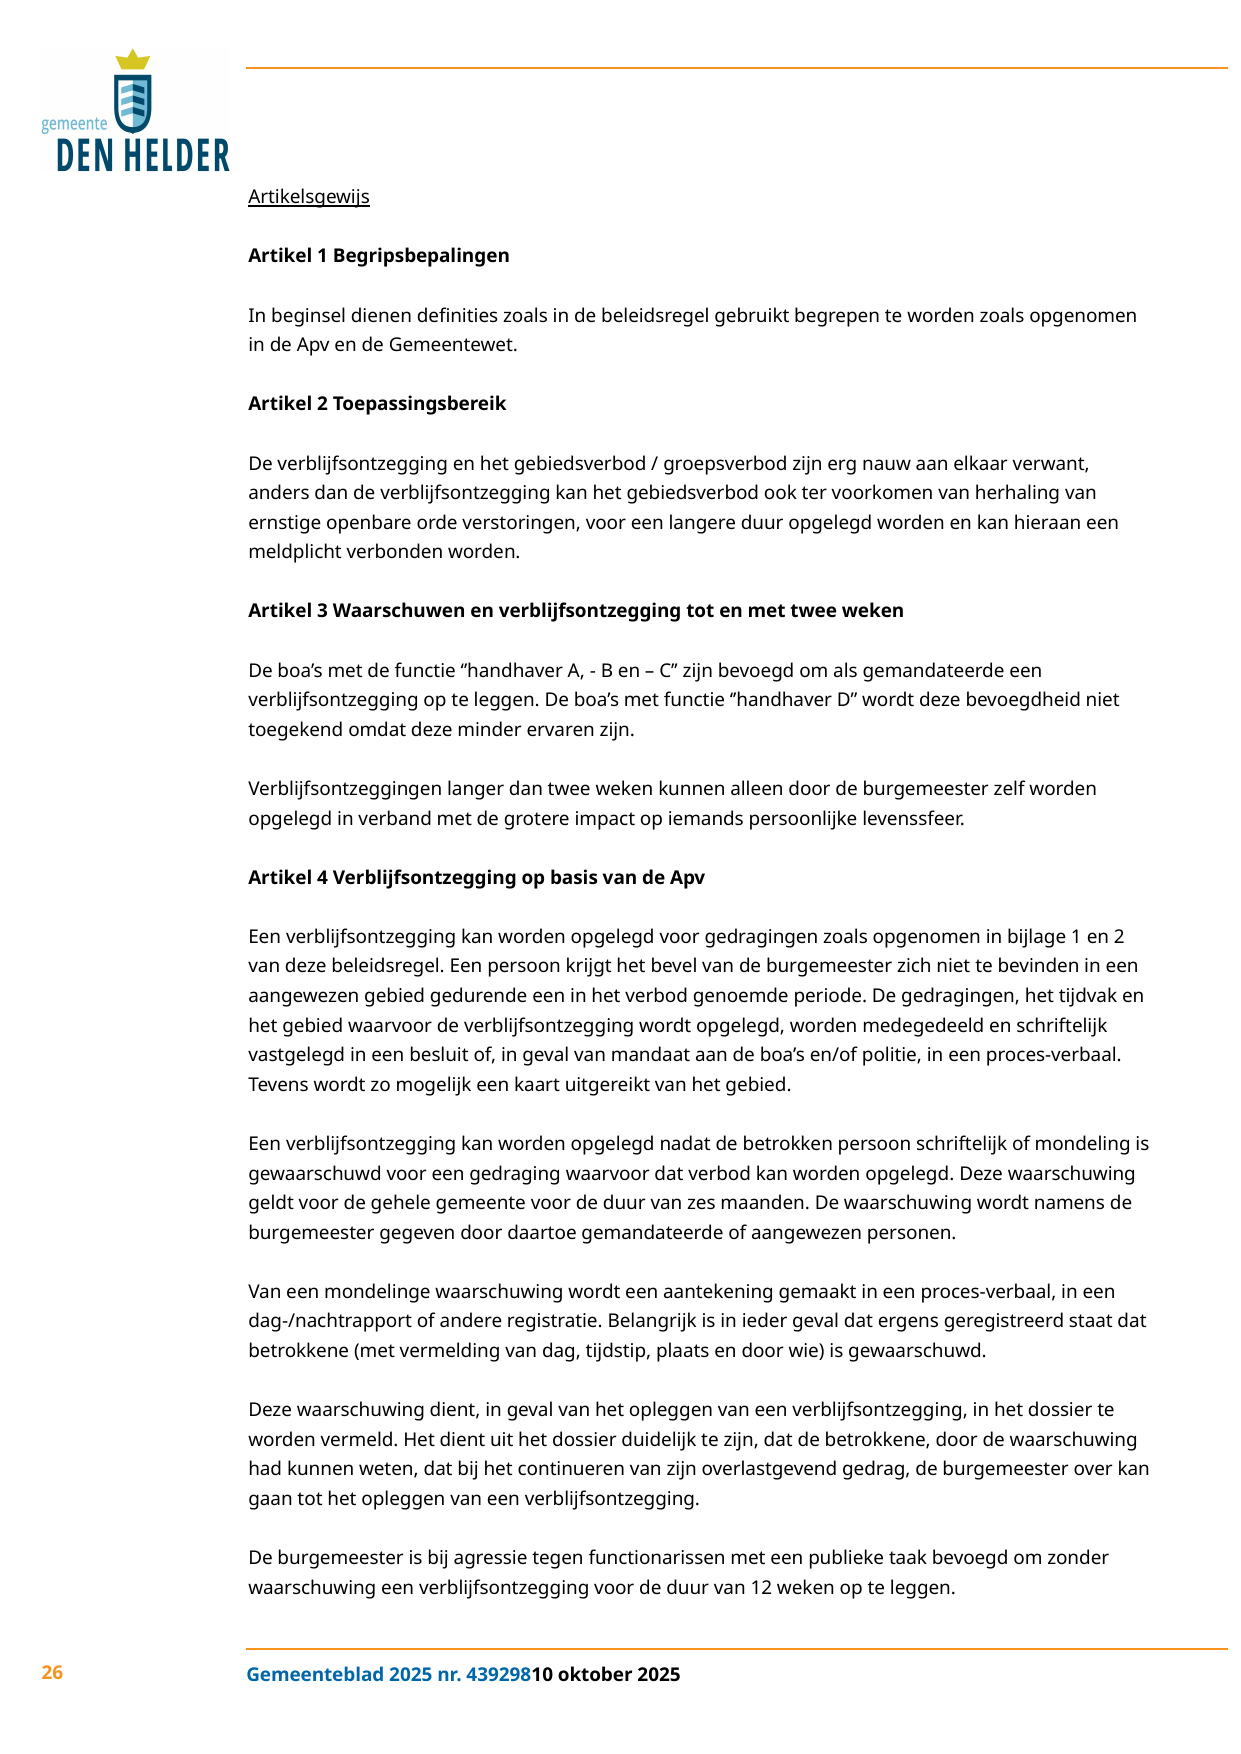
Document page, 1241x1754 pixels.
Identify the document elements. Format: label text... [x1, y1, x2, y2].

text Van een mondelinge waarschuwing wordt een aantekening gemaakt in een proces-verbaal, in een dag-/nachtrapport of andere registratie. Belangrijk is in ieder geval dat ergens geregistreerd staat dat betrokkene (met vermelding van dag, tijdstip, plaats en door wie) is gewaarschuwd. [248, 1278, 1152, 1363]
text Artikelsgewijs [248, 183, 1152, 209]
text Artikel 1 Begripsbepalingen [248, 243, 1152, 268]
text Artikel 3 Waarschuwen en verblijfsontzegging tot en met twee weken [248, 598, 1152, 623]
text De verblijfsontzegging en het gebiedsverbod / groepsverbod zijn erg nauw aan elkaar verwant, anders dan de verblijfsontzegging kan het gebiedsverbod ook ter voorkomen van herhaling van ernstige openbare orde verstoringen, voor een langere duur opgelegd worden en kan hieraan een meldplicht verbonden worden. [248, 450, 1152, 564]
text De burgemeester is bij agressie tegen functionarissen met een publieke taak bevoegd om zonder waarschuwing een verblijfsontzegging voor de duur van 12 weken op te leggen. [248, 1544, 1152, 1600]
picture [220, 160, 224, 172]
text De boa’s met de functie ‘’handhaver A, - B en – C’’ zijn bevoegd om als gemandateerde een verblijfsontzegging op te leggen. De boa’s met functie ‘’handhaver D’’ wordt deze bevoegdheid niet toegekend omdat deze minder ervaren zijn. [248, 657, 1152, 742]
text Een verblijfsontzegging kan worden opgelegd nadat de betrokken persoon schriftelijk of mondeling is gewaarschuwd voor een gedraging waarvoor dat verbod kan worden opgelegd. Deze waarschuwing geldt voor de gehele gemeente voor de duur van zes maanden. De waarschuwing wordt namens de burgemeester gegeven door daartoe gemandateerde of aangewezen personen. [248, 1130, 1152, 1245]
picture [130, 157, 135, 172]
text Artikel 4 Verblijfsontzegging op basis van de Apv [248, 864, 1152, 890]
text Verblijfsontzeggingen langer dan twee weken kunnen alleen door de burgemeester zelf worden opgelegd in verband met de grotere impact op iemands persoonlijke levenssfeer. [248, 775, 1152, 831]
text Artikel 2 Toepassingsbereik [248, 391, 1152, 416]
text Deze waarschuwing dient, in geval van het opleggen van een verblijfsontzegging, in het dossier te worden vermeld. Het dient uit het dossier duidelijk te zijn, dat de betrokkene, door de waarschuwing had kunnen weten, dat bij het continueren van zijn overlastgevend gedrag, de burgemeester over kan gaan tot het opleggen van een verblijfsontzegging. [248, 1396, 1152, 1511]
picture [63, 144, 68, 165]
picture [182, 144, 187, 165]
picture [100, 154, 106, 172]
text In beginsel dienen definities zoals in de beleidsregel gebruikt begrepen te worden zoals opgenomen in de Apv en de Gemeentewet. [248, 302, 1152, 357]
picture [41, 47, 231, 172]
text Een verblijfsontzegging kan worden opgelegd voor gedragingen zoals opgenomen in bijlage 1 en 2 van deze beleidsregel. Een persoon krijgt het bevel van de burgemeester zich niet te bevinden in een aangewezen gebied gedurende een in het verbod genoemde periode. De gedragingen, het tijdvak en het gebied waarvoor de verblijfsontzegging wordt opgelegd, worden medegedeeld en schriftelijk vastgelegd in een besluit of, in geval van mandaat aan de boa’s en/of politie, in een proces-verbaal. Tevens wordt zo mogelijk een kaart uitgereikt van het gebied. [248, 923, 1152, 1097]
